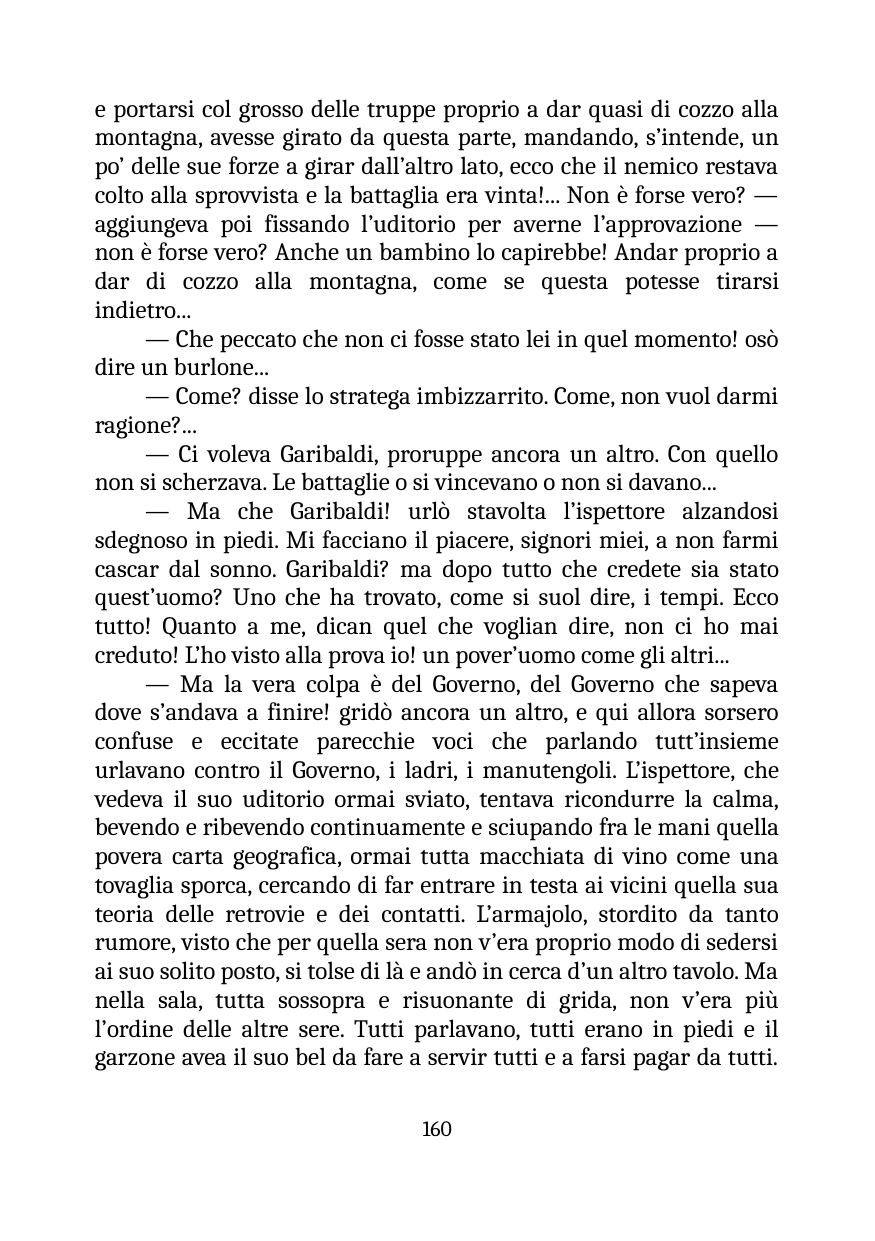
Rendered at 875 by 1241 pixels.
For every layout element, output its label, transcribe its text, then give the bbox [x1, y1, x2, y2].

text — Ci voleva Garibaldi, proruppe ancora un altro. Con quello non si scherzava. Le battaglie o si vincevano o non si davano... [94, 439, 779, 497]
text — Che peccato che non ci fosse stato lei in quel momento! osò dire un burlone... [94, 324, 779, 382]
text — Ma che Garibaldi! urlò stavolta l’ispettore alzandosi sdegnoso in piedi. Mi facciano il piacere, signori miei, a non farmi cascar dal sonno. Garibaldi? ma dopo tutto che credete sia stato quest’uomo? Uno che ha trovato, come si suol dire, i tempi. Ecco tutto! Quanto a me, dican quel che voglian dire, non ci ho mai creduto! L’ho visto alla prova io! un pover’uomo come gli altri... [94, 497, 779, 669]
text — Ma la vera colpa è del Governo, del Governo che sapeva dove s’andava a finire! gridò ancora un altro, e qui allora sorsero confuse e eccitate parecchie voci che parlando tutt’insieme urlavano contro il Governo, i ladri, i manutengoli. L’ispettore, che vedeva il suo uditorio ormai sviato, tentava ricondurre la calma, bevendo e ribevendo continuamente e sciupando fra le mani quella povera carta geografica, ormai tutta macchiata di vino come una tovaglia sporca, cercando di far entrare in testa ai vicini quella sua teoria delle retrovie e dei contatti. L’armajolo, stordito da tanto rumore, visto che per quella sera non v’era proprio modo di sedersi ai suo solito posto, si tolse di là e andò in cerca d’un altro tavolo. Ma nella sala, tutta sossopra e risuonante di grida, non v’era più l’ordine delle altre sere. Tutti parlavano, tutti erano in piedi e il garzone avea il suo bel da fare a servir tutti e a farsi pagar da tutti. [94, 669, 779, 1072]
text e portarsi col grosso delle truppe proprio a dar quasi di cozzo alla montagna, avesse girato da questa parte, mandando, s’intende, un po’ delle sue forze a girar dall’altro lato, ecco che il nemico restava colto alla sprovvista e la battaglia era vinta!... Non è forse vero? — aggiungeva poi fissando l’uditorio per averne l’approvazione — non è forse vero? Anche un bambino lo capirebbe! Andar proprio a dar di cozzo alla montagna, come se questa potesse tirarsi indietro... [94, 94, 779, 324]
text — Come? disse lo stratega imbizzarrito. Come, non vuol darmi ragione?... [94, 382, 779, 439]
